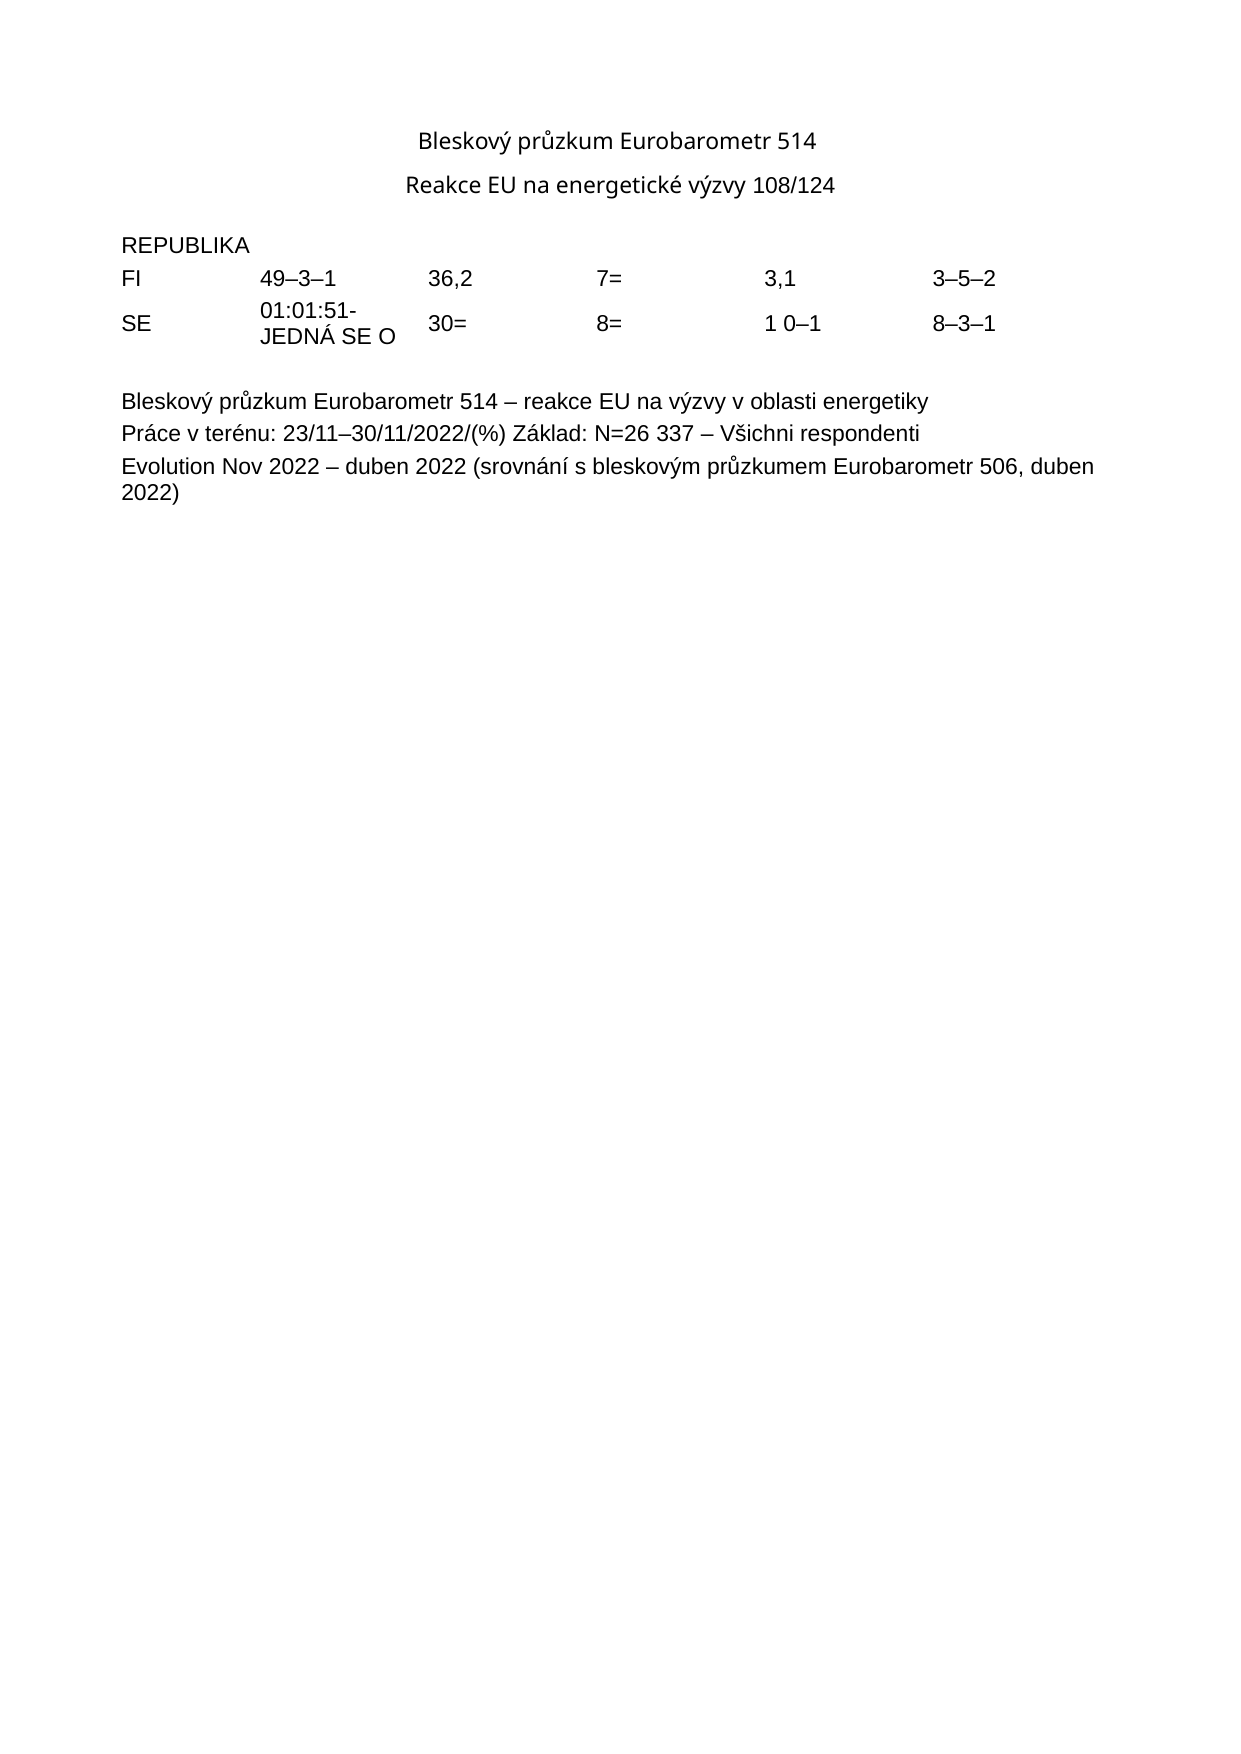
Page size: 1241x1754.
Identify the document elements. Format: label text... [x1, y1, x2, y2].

table_cell [761, 353, 929, 385]
table_cell 36,2 [425, 262, 593, 294]
table_cell [257, 353, 425, 385]
table_cell [929, 230, 1097, 262]
table_cell 8–3–1 [929, 294, 1097, 353]
table_cell [593, 230, 761, 262]
table_cell 8= [593, 294, 761, 353]
table_cell [761, 230, 929, 262]
table_cell Evolution Nov 2022 – duben 2022 (srovnání s bleskovým průzkumem Eurobarometr 506, duben 2022) [118, 450, 1097, 508]
table_cell FI [118, 262, 257, 294]
table_cell [593, 353, 761, 385]
table_cell 7= [593, 262, 761, 294]
table_cell Práce v terénu: 23/11–30/11/2022/(%) Základ: N=26 337 – Všichni respondenti [118, 418, 1097, 450]
table_cell 01:01:51-JEDNÁ SE O [257, 294, 425, 353]
table_cell 3–5–2 [929, 262, 1097, 294]
table_cell [425, 230, 593, 262]
table_cell 30= [425, 294, 593, 353]
table_cell REPUBLIKA [118, 230, 257, 262]
table_cell 49–3–1 [257, 262, 425, 294]
table_cell 3,1 [761, 262, 929, 294]
table_cell [257, 230, 425, 262]
table_cell [425, 353, 593, 385]
table_cell [118, 353, 257, 385]
table_cell Bleskový průzkum Eurobarometr 514 – reakce EU na výzvy v oblasti energetiky [118, 385, 1097, 417]
table_cell SE [118, 294, 257, 353]
table_cell 1 0–1 [761, 294, 929, 353]
table_cell [929, 353, 1097, 385]
